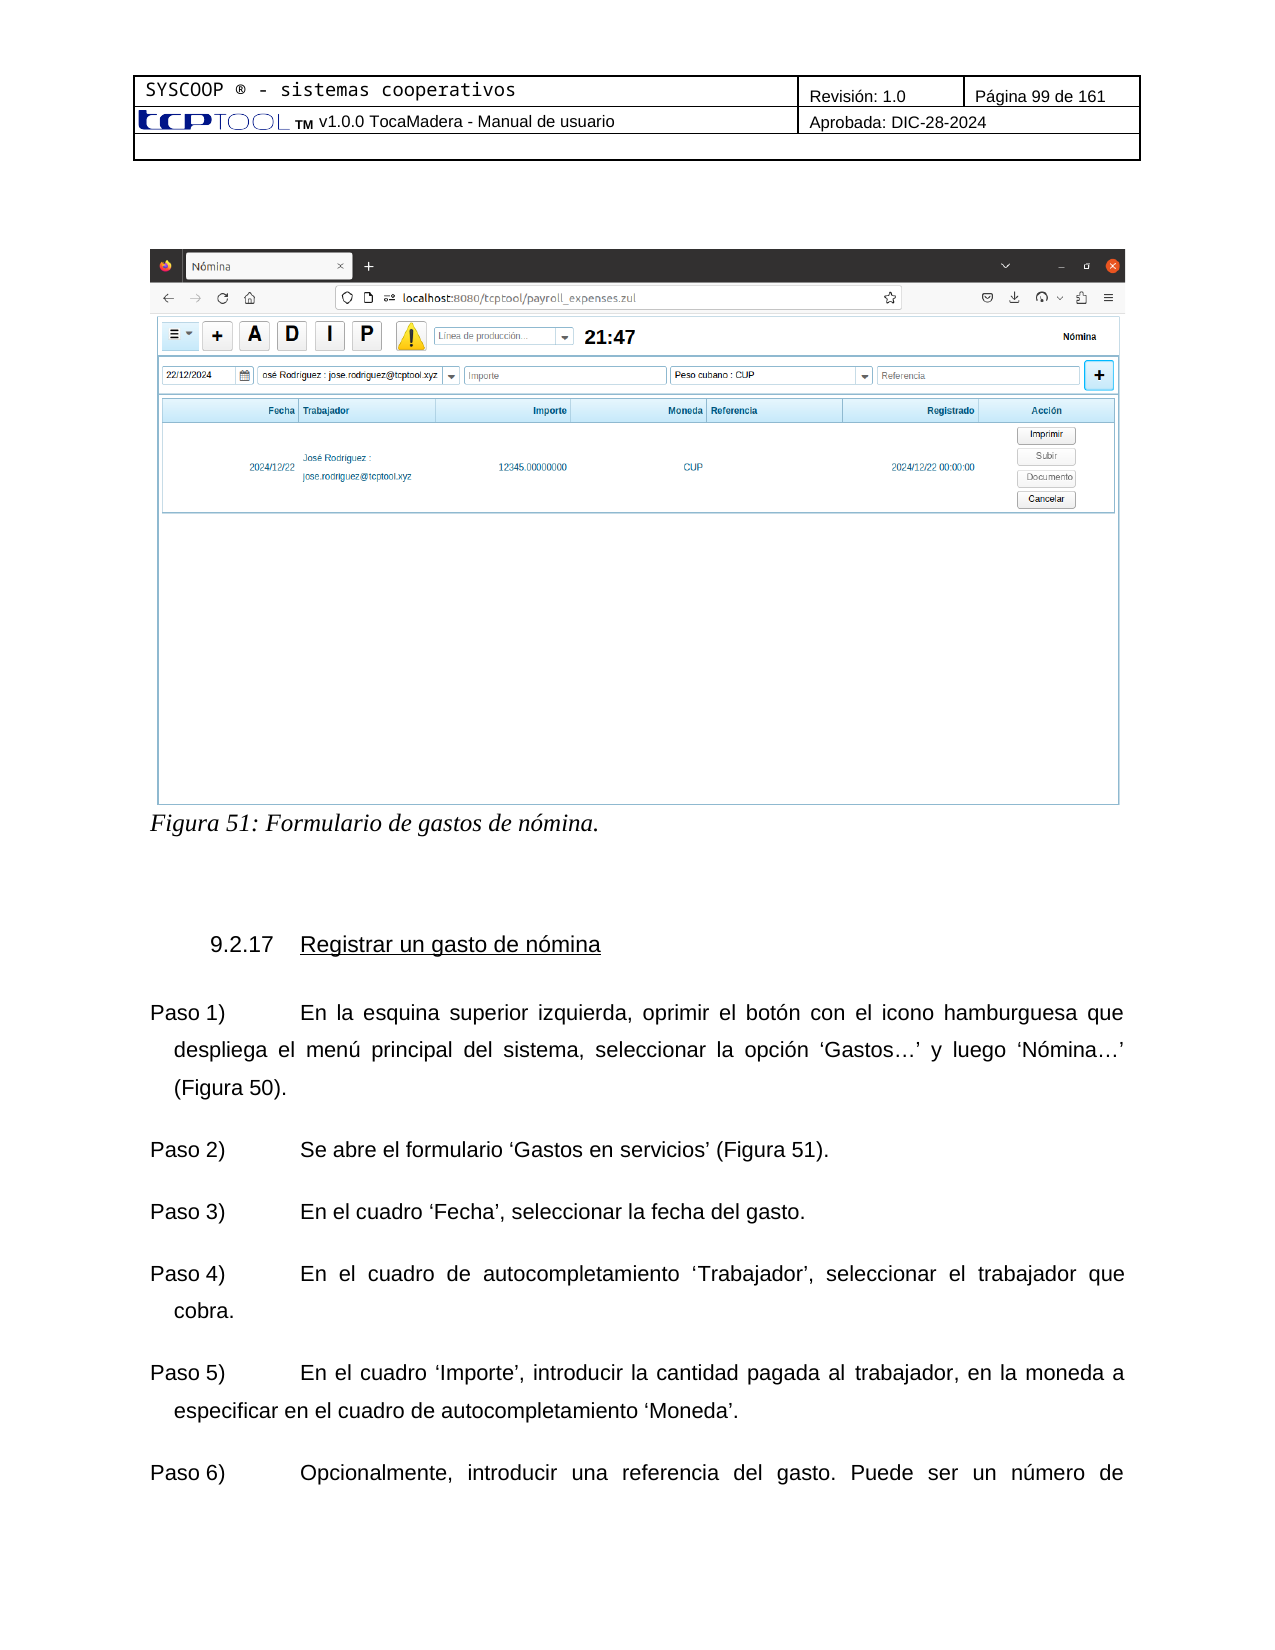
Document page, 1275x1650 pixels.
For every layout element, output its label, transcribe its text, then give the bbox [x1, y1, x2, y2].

subtitle Registrar un gasto de nómina [210, 931, 1125, 957]
picture [138, 110, 290, 130]
list Opcionalmente, introducir una referencia del gasto. Puede ser un número de [150, 1459, 1125, 1485]
picture [150, 249, 1125, 808]
list En el cuadro ‘Importe’, introducir la cantidad pagada al trabajador, en la moneda a especificar en el cuadro de autocompletamiento ‘Moneda’. [150, 1360, 1125, 1423]
list En el cuadro ‘Fecha’, seleccionar la fecha del gasto. [150, 1199, 1125, 1224]
list En la esquina superior izquierda, oprimir el botón con el icono hamburguesa que despliega el menú principal del sistema, seleccionar la opción ‘Gastos…’ y luego ‘Nómina…’ (Figura 50). [150, 999, 1125, 1100]
text Figura 51: Formulario de gastos de nómina. [150, 808, 1125, 837]
list En el cuadro de autocompletamiento ‘Trabajador’, seleccionar el trabajador que cobra. [150, 1260, 1125, 1323]
list Se abre el formulario ‘Gastos en servicios’ (Figura 51). [150, 1137, 1125, 1162]
